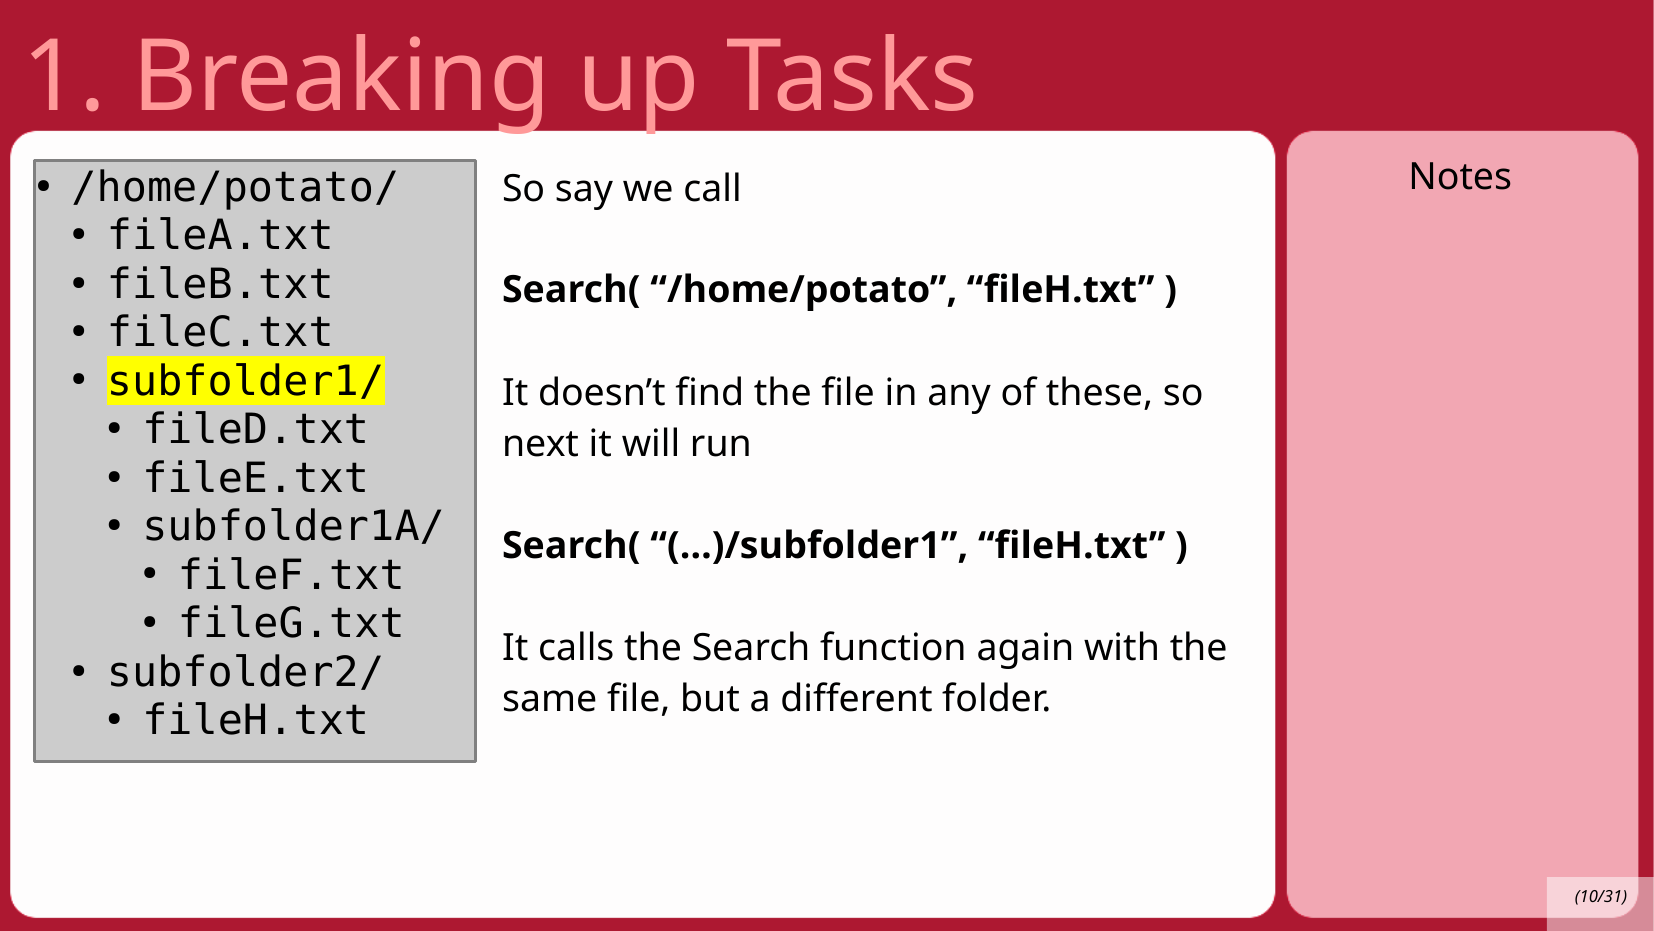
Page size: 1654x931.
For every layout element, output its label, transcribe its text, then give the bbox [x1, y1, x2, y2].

text_box (<number>/31) [1546, 877, 1654, 931]
text_box So say we call Search( “/home/potato”, “fileH.txt” ) It doesn’t find the file in any of these, so next it will run Search( “(…)/subfolder1”, “fileH.txt” ) It calls the Search function again with the same file, but a different folder. [502, 160, 1248, 899]
picture [0, 0, 1654, 931]
text_box Notes [1290, 141, 1631, 199]
text_box /home/potato/ fileA.txt fileB.txt fileC.txt subfolder1/ fileD.txt fileE.txt subfolder1A/ fileF.txt fileG.txt subfolder2/ fileH.txt [34, 160, 476, 762]
title 1. Breaking up Tasks [22, 7, 1511, 136]
